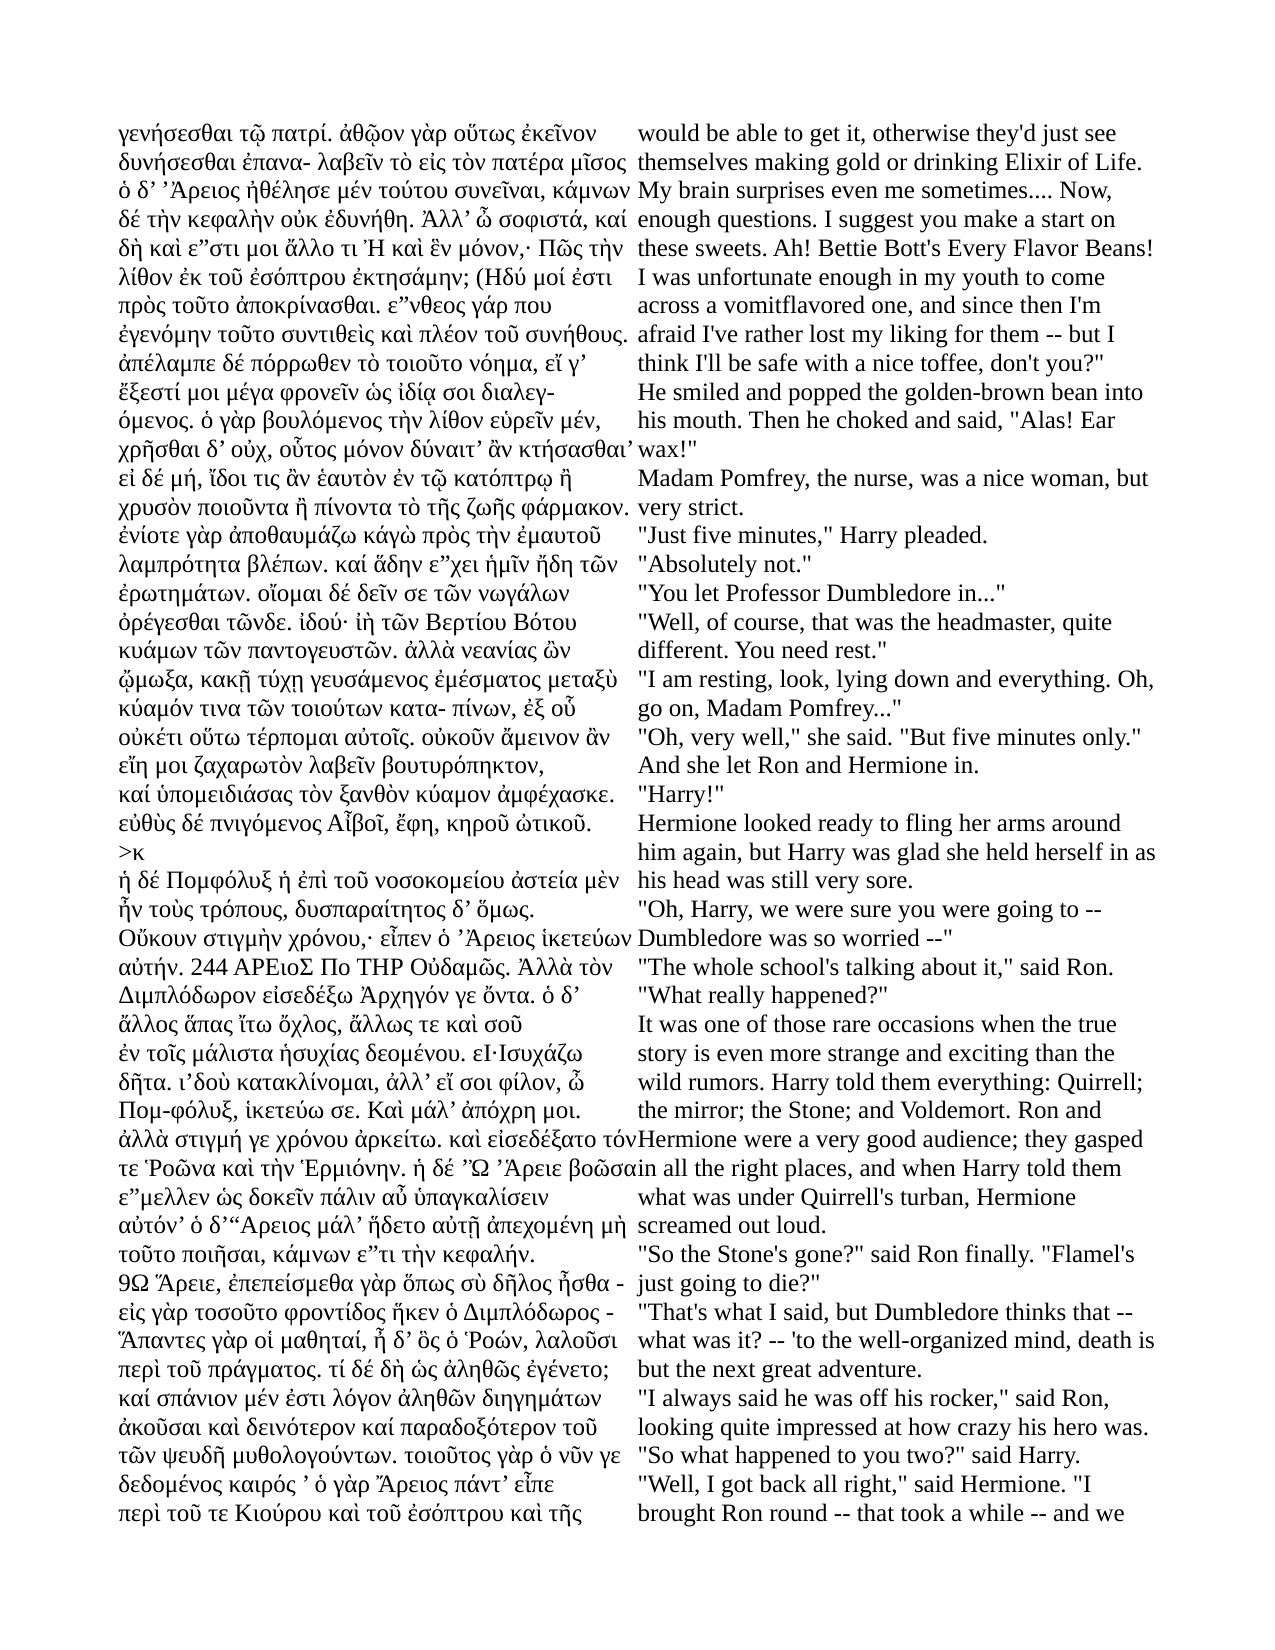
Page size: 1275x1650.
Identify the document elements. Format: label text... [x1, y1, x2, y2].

table_cell γενήσεσθαι τῷ πατρί. ἀθῷον γὰρ οὕτως ἐκεῖνον δυνήσεσθαι ἐπανα- λαβεῖν τὸ εἰς τὸν πατέρα μῖσος ὁ δ’ ’Ἀρειος ἠθέλησε μέν τούτου συνεῖναι, κάμνων δέ τὴν κεφαλὴν οὐκ ἐδυνήθη. Ἀλλ’ ὦ σοφιστά, καί δὴ καὶ ε”στι μοι ἄλλο τι Ἠ καὶ ἓν μόνον,· Πῶς τὴν λίθον ἐκ τοῦ ἐσόπτρου ἐκτησάμην; (Ηδύ μοί ἐστι πρὸς τοῦτο ἀποκρίνασθαι. ε”νθεος γάρ που ἐγενόμην τοῦτο συντιθεὶς καὶ πλέον τοῦ συνήθους. ἀπέλαμπε δέ πόρρωθεν τὸ τοιοῦτο νόημα, εἴ γ’ ἔξεστί μοι μέγα φρονεῖν ὡς ἰδίᾳ σοι διαλεγ- όμενος. ὁ γὰρ βουλόμενος τὴν λίθον εὑρεῖν μέν, χρῆσθαι δ’ οὐχ, οὗτος μόνον δύναιτ’ ἂν κτήσασθαι’ εἰ δέ μή, ἴδοι τις ἂν ἑαυτὸν ἐν τῷ κατόπτρῳ ἢ χρυσὸν ποιοῦντα ἢ πίνοντα τὸ τῆς ζωῆς φάρμακον. ἐνίοτε γὰρ ἀποθαυμάζω κάγὼ πρὸς τὴν ἐμαυτοῦ λαμπρότητα βλέπων. καί ἅδην ε”χει ἡμῖν ἤδη τῶν ἐρωτημάτων. οἴομαι δέ δεῖν σε τῶν νωγάλων ὀρέγεσθαι τῶνδε. ἰδού· ἰὴ τῶν Βερτίου Βότου κυάμων τῶν παντογευστῶν. ἀλλὰ νεανίας ὢν ᾤμωξα, κακῇ τύχῃ γευσάμενος ἐμέσματος μεταξὺ κύαμόν τινα τῶν τοιούτων κατα- πίνων, ἐξ οὗ οὐκέτι οὕτω τέρπομαι αὐτοῖς. οὐκοῦν ἄμεινον ἂν εἴη μοι ζαχαρωτὸν λαβεῖν βουτυρόπηκτον, καί ὑπομειδιάσας τὸν ξανθὸν κύαμον ἀμφέχασκε. εὐθὺς δέ πνιγόμενος Αἶβοῖ, ἔφη, κηροῦ ὠτικοῦ. >κ ἡ δέ Πομφόλυξ ἡ ἐπὶ τοῦ νοσοκομείου ἀστεία μὲν ἦν τοὺς τρόπους, δυσπαραίτητος δ’ ὅμως. Οὔκουν στιγμὴν χρόνου,· εἶπεν ὁ ’Ἀρειος ἱκετεύων αὐτήν. 244 ΑΡΕιοΣ Πο ΤΗΡ Οὐδαμῶς. Ἀλλὰ τὸν Διμπλόδωρον εἰσεδέξω Ἀρχηγόν γε ὄντα. ὁ δ’ ἄλλος ἅπας ἴτω ὄχλος, ἄλλως τε καὶ σοῦ ἐν τοῖς μάλιστα ἡσυχίας δεομένου. εΙ·Ισυχάζω δῆτα. ι’δοὺ κατακλίνομαι, ἀλλ’ εἴ σοι φίλον, ὦ Πομ-φόλυξ, ἱκετεύω σε. Καὶ μάλ’ ἀπόχρη μοι. ἀλλὰ στιγμή γε χρόνου ἀρκείτω. καὶ εἰσεδέξατο τόν τε Ῥοῶνα καὶ τὴν Ἑρμιόνην. ἡ δέ ’Ὠ ’Ἁρειε βοῶσα ε”μελλεν ὡς δοκεῖν πάλιν αὖ ὑπαγκαλίσειν αὐτόν’ ὁ δ’“Αρειος μάλ’ ἥδετο αὐτῇ ἀπεχομένη μὴ τοῦτο ποιῆσαι, κάμνων ε”τι τὴν κεφαλήν. 9Ω Ἅρειε, ἐπεπείσμεθα γὰρ ὅπως σὺ δῆλος ἦσθα - εἰς γὰρ τοσοῦτο φροντίδος ἥκεν ὁ Διμπλόδωρος - Ἅπαντες γὰρ οἱ μαθηταί, ἦ δ’ ὃς ὁ Ῥοών, λαλοῦσι περὶ τοῦ πράγματος. τί δέ δὴ ὡς ἀληθῶς ἐγένετο; καί σπάνιον μέν ἐστι λόγον ἀληθῶν διηγημάτων ἀκοῦσαι καὶ δεινότερον καί παραδοξότερον τοῦ τῶν ψευδῆ μυθολογούντων. τοιοῦτος γὰρ ὁ νῦν γε δεδομένος καιρός ’ ὁ γὰρ Ἄρειος πάντ’ εἶπε περὶ τοῦ τε Κιούρου καὶ τοῦ ἐσόπτρου καὶ τῆς [118, 118, 637, 1527]
table_cell -- would be able to get it, otherwise they'd just see themselves making gold or drinking Elixir of Life. My brain surprises even me sometimes.... Now, enough questions. I suggest you make a start on these sweets. Ah! Bettie Bott's Every Flavor Beans! I was unfortunate enough in my youth to come across a vomitflavored one, and since then I'm afraid I've rather lost my liking for them -- but I think I'll be safe with a nice toffee, don't you?" He smiled and popped the golden-brown bean into his mouth. Then he choked and said, "Alas! Ear wax!" Madam Pomfrey, the nurse, was a nice woman, but very strict. "Just five minutes," Harry pleaded. "Absolutely not." "You let Professor Dumbledore in..." "Well, of course, that was the headmaster, quite different. You need rest." "I am resting, look, lying down and everything. Oh, go on, Madam Pomfrey..." "Oh, very well," she said. "But five minutes only." And she let Ron and Hermione in. "Harry!" Hermione looked ready to fling her arms around him again, but Harry was glad she held herself in as his head was still very sore. "Oh, Harry, we were sure you were going to -- Dumbledore was so worried --" "The whole school's talking about it," said Ron. "What really happened?" It was one of those rare occasions when the true story is even more strange and exciting than the wild rumors. Harry told them everything: Quirrell; the mirror; the Stone; and Voldemort. Ron and Hermione were a very good audience; they gasped in all the right places, and when Harry told them what was under Quirrell's turban, Hermione screamed out loud. "So the Stone's gone?" said Ron finally. "Flamel's just going to die?" "That's what I said, but Dumbledore thinks that -- what was it? -- 'to the well-organized mind, death is but the next great adventure. "I always said he was off his rocker," said Ron, looking quite impressed at how crazy his hero was. "So what happened to you two?" said Harry. "Well, I got back all right," said Hermione. "I brought Ron round -- that took a while -- and we [637, 118, 1157, 1527]
